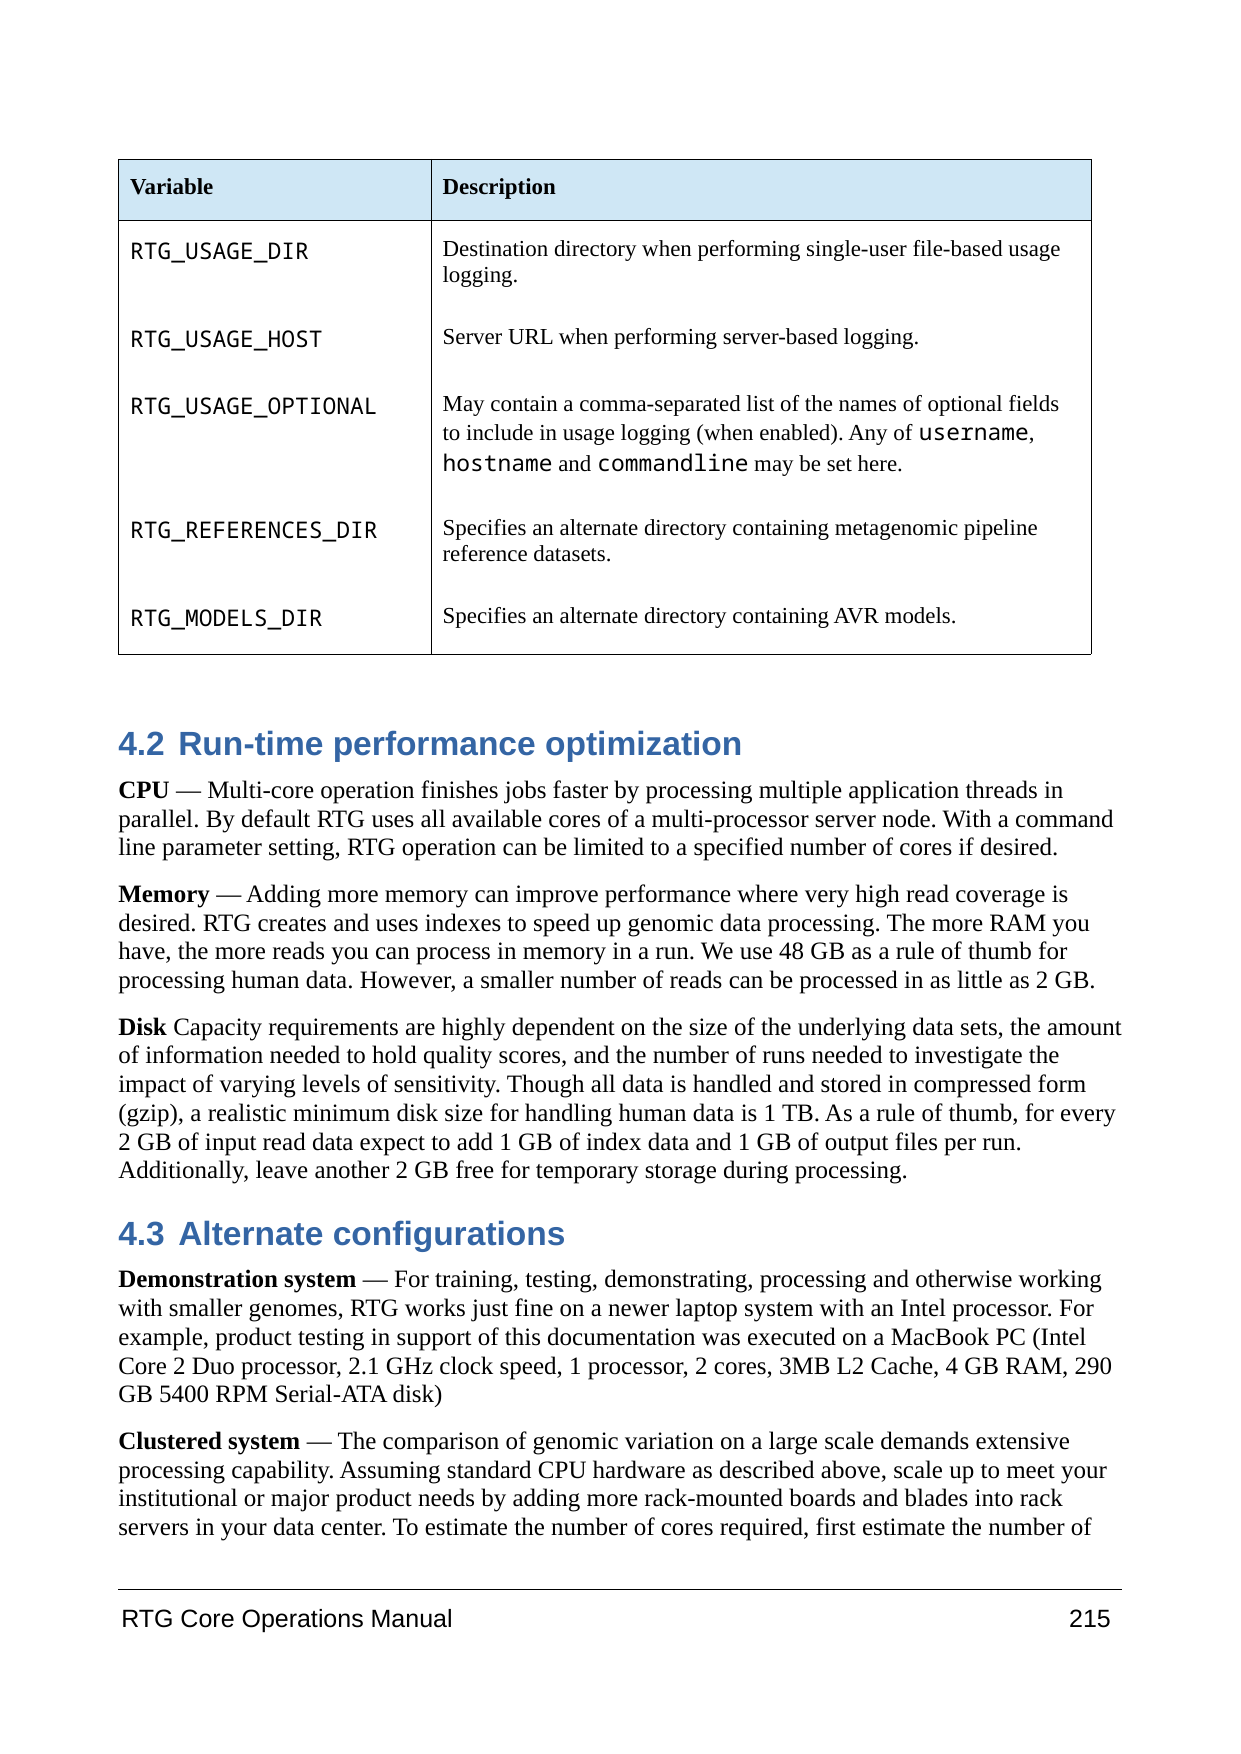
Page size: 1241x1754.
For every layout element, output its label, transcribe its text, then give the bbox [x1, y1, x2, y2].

table_cell Server URL when performing server-based logging. [432, 309, 1091, 375]
text Demonstration system — For training, testing, demonstrating, processing and otherwise working with smaller genomes, RTG works just fine on a newer laptop system with an Intel processor. For example, product testing in support of this documentation was executed on a MacBook PC (Intel Core 2 Duo processor, 2.1 GHz clock speed, 1 processor, 2 cores, 3MB L2 Cache, 4 GB RAM, 290 GB 5400 RPM Serial-ATA disk) [118, 1264, 1122, 1408]
table_header Variable [119, 160, 431, 220]
table_cell RTG_REFERENCES_DIR [119, 499, 431, 587]
subtitle Run-time performance optimization [118, 724, 1122, 762]
table_cell Specifies an alternate directory containing AVR models. [432, 587, 1091, 654]
table_cell RTG_USAGE_DIR [119, 221, 431, 308]
table_cell RTG_MODELS_DIR [119, 587, 431, 654]
table_cell RTG_USAGE_OPTIONAL [119, 375, 431, 499]
text Memory — Adding more memory can improve performance where very high read coverage is desired. RTG creates and uses indexes to speed up genomic data processing. The more RAM you have, the more reads you can process in memory in a run. We use 48 GB as a rule of thumb for processing human data. However, a smaller number of reads can be processed in as little as 2 GB. [118, 879, 1122, 994]
text CPU — Multi-core operation finishes jobs faster by processing multiple application threads in parallel. By default RTG uses all available cores of a multi-processor server node. With a command line parameter setting, RTG operation can be limited to a specified number of cores if desired. [118, 775, 1122, 861]
subtitle Alternate configurations [118, 1213, 1122, 1252]
text Clustered system — The comparison of genomic variation on a large scale demands extensive processing capability. Assuming standard CPU hardware as described above, scale up to meet your institutional or major product needs by adding more rack-mounted boards and blades into rack servers in your data center. To estimate the number of cores required, first estimate the number of [118, 1426, 1122, 1541]
table_cell RTG_USAGE_HOST [119, 309, 431, 375]
text Disk Capacity requirements are highly dependent on the size of the underlying data sets, the amount of information needed to hold quality scores, and the number of runs needed to investigate the impact of varying levels of sensitivity. Though all data is handled and stored in compressed form (gzip), a realistic minimum disk size for handling human data is 1 TB. As a rule of thumb, for every 2 GB of input read data expect to add 1 GB of index data and 1 GB of output files per run. Additionally, leave another 2 GB free for temporary storage during processing. [118, 1012, 1122, 1184]
table_header Description [432, 160, 1091, 220]
table_cell Specifies an alternate directory containing metagenomic pipeline reference datasets. [432, 499, 1091, 587]
table_cell May contain a comma-separated list of the names of optional fields to include in usage logging (when enabled). Any of username, hostname and commandline may be set here. [432, 375, 1091, 499]
table_cell Destination directory when performing single-user file-based usage logging. [432, 221, 1091, 308]
